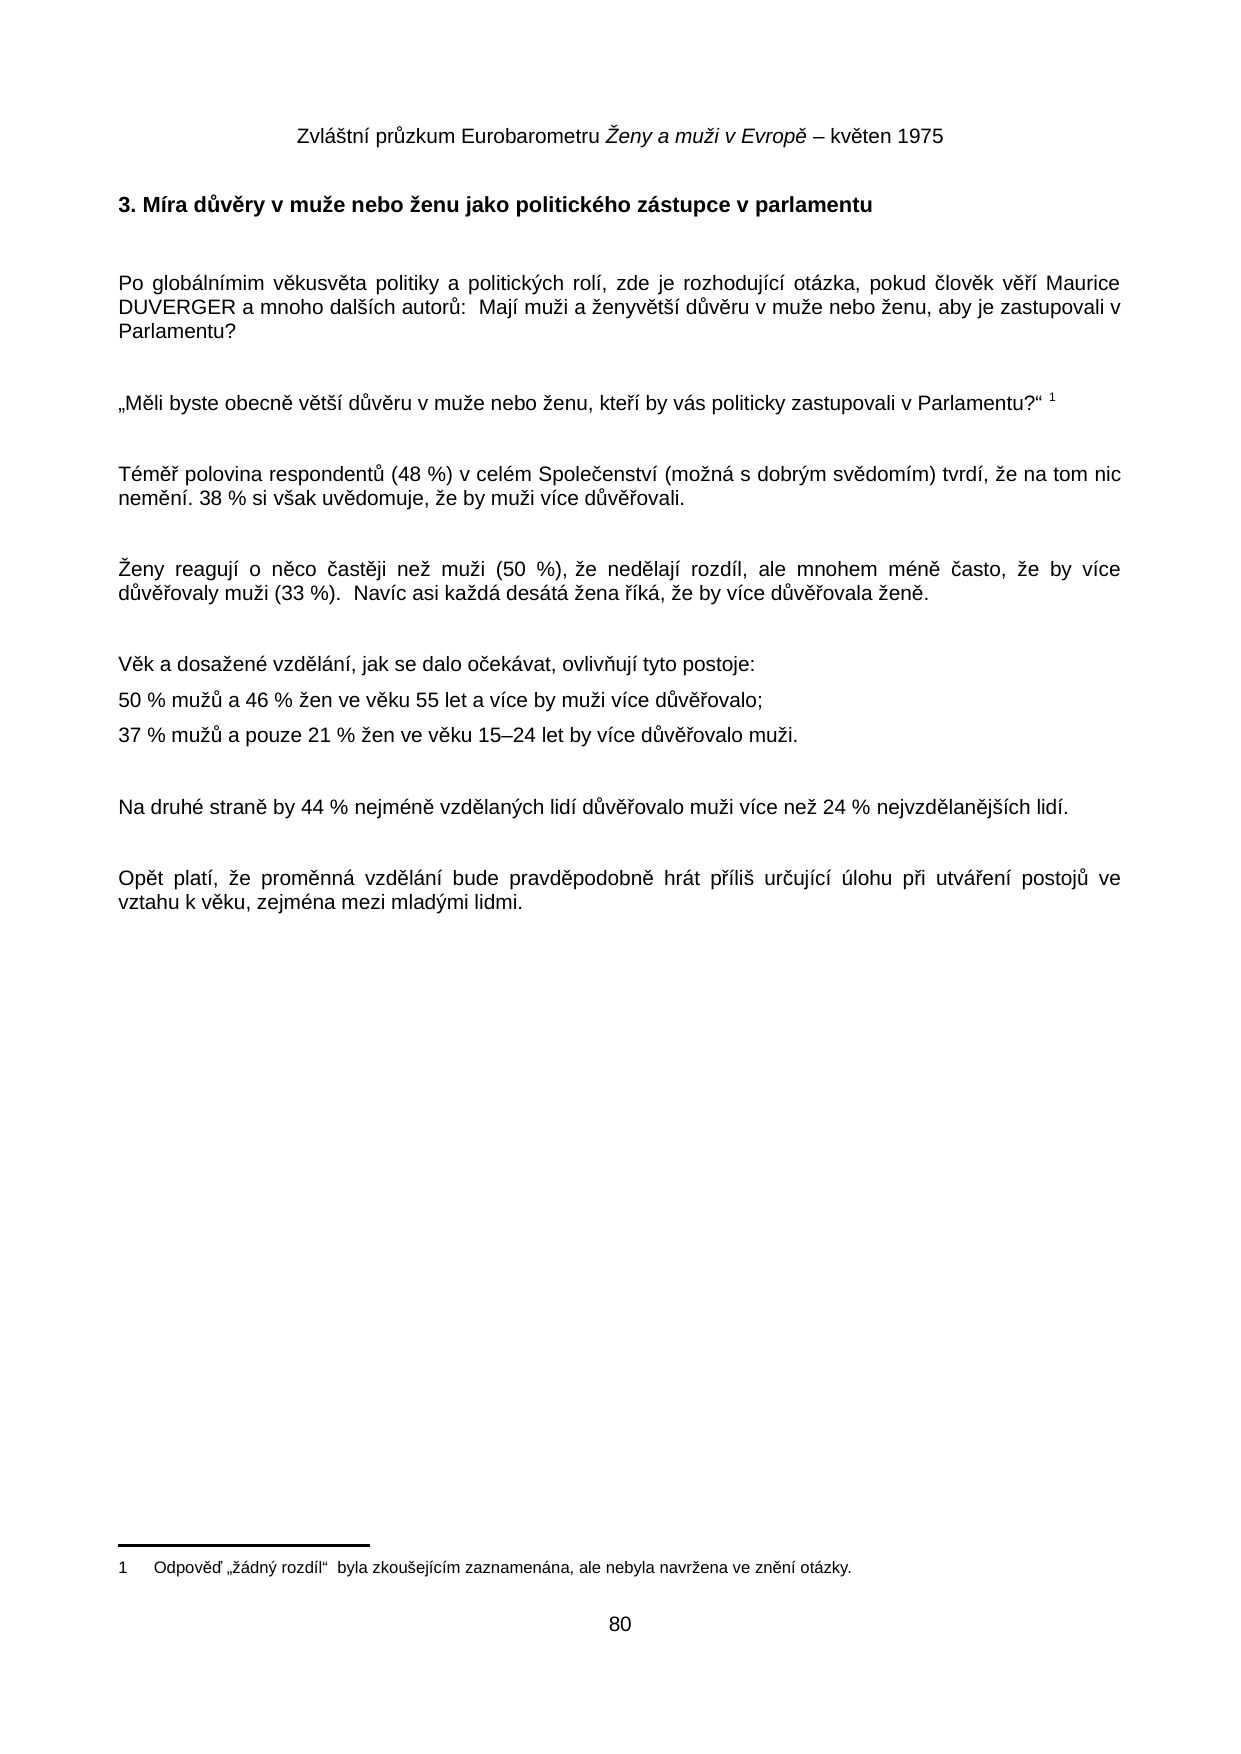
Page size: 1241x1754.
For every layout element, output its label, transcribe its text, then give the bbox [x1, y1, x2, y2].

text 37 % mužů a pouze 21 % žen ve věku 15–24 let by více důvěřovalo muži. [118, 723, 1122, 747]
text Po globálnímim věkusvěta politiky a politických rolí, zde je rozhodující otázka, pokud člověk věří Maurice DUVERGER a mnoho dalších autorů: Mají muži a ženyvětší důvěru v muže nebo ženu, aby je zastupovali v Parlamentu? [118, 271, 1122, 343]
text Téměř polovina respondentů (48 %) v celém Společenství (možná s dobrým svědomím) tvrdí, že na tom nic nemění. 38 % si však uvědomuje, že by muži více důvěřovali. [118, 462, 1122, 509]
subtitle 3. Míra důvěry v muže nebo ženu jako politického zástupce v parlamentu [118, 192, 1122, 217]
text Věk a dosažené vzdělání, jak se dalo očekávat, ovlivňují tyto postoje: [118, 652, 1122, 676]
text Opět platí, že proměnná vzdělání bude pravděpodobně hrát příliš určující úlohu při utváření postojů ve vztahu k věku, zejména mezi mladými lidmi. [118, 866, 1122, 914]
text 50 % mužů a 46 % žen ve věku 55 let a více by muži více důvěřovalo; [118, 688, 1122, 712]
text „Měli byste obecně větší důvěru v muže nebo ženu, kteří by vás politicky zastupovali v Parlamentu?“ [118, 390, 1122, 414]
text Ženy reagují o něco častěji než muži (50 %), že nedělají rozdíl, ale mnohem méně často, že by více důvěřovaly muži (33 %). Navíc asi každá desátá žena říká, že by více důvěřovala ženě. [118, 557, 1122, 605]
text Na druhé straně by 44 % nejméně vzdělaných lidí důvěřovalo muži více než 24 % nejvzdělanějších lidí. [118, 794, 1122, 818]
text Odpověď „žádný rozdíl“ byla zkoušejícím zaznamenána, ale nebyla navržena ve znění otázky. [118, 1557, 1122, 1577]
